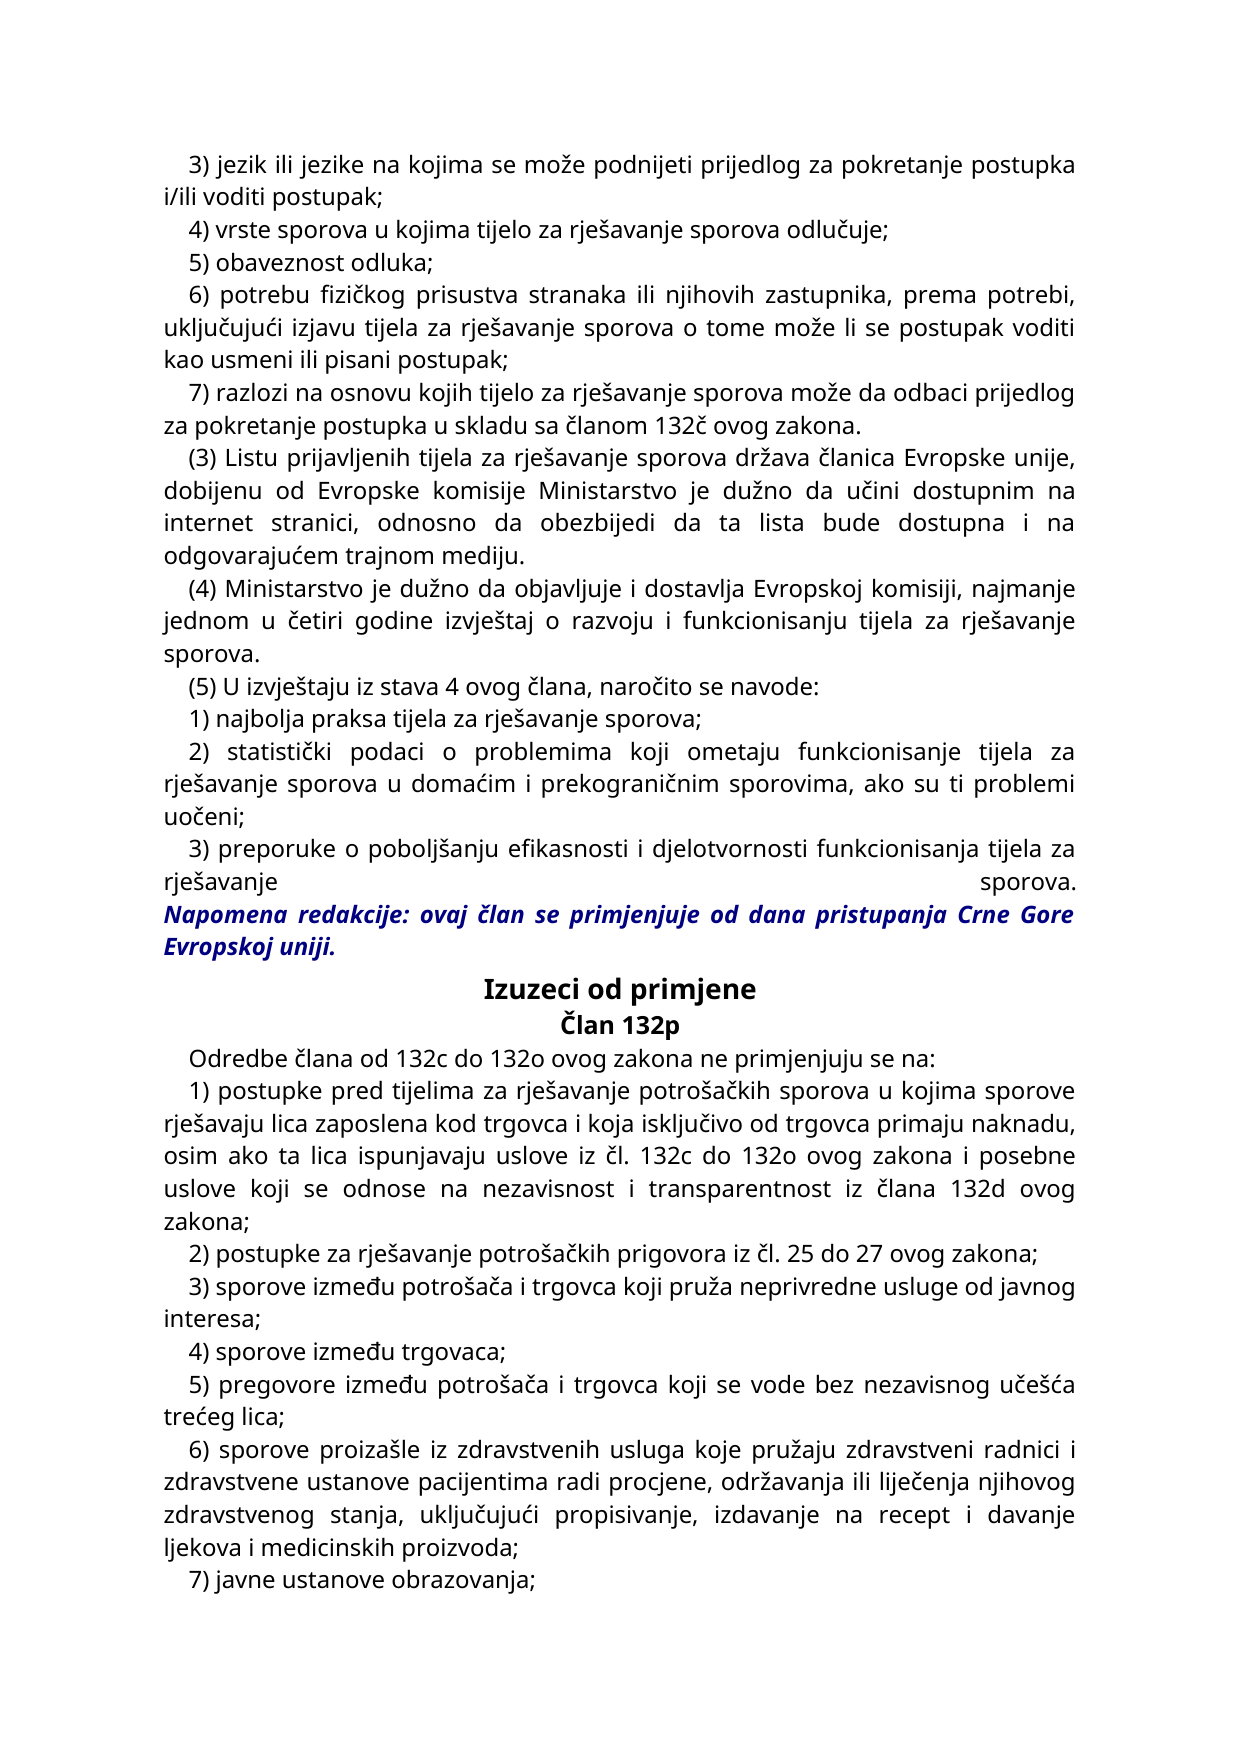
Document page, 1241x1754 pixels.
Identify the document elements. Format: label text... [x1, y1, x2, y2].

text Član 132p [148, 1007, 1093, 1041]
text 5) pregovore između potrošača i trgovca koji se vode bez nezavisnog učešća trećeg lica; [163, 1367, 1077, 1433]
text 5) obaveznost odluka; [163, 245, 1077, 278]
text 4) vrste sporova u kojima tijelo za rješavanje sporova odlučuje; [163, 213, 1077, 245]
text Izuzeci od primjene [148, 969, 1093, 1007]
text 7) javne ustanove obrazovanja; [163, 1563, 1077, 1596]
text (3) Listu prijavljenih tijela za rješavanje sporova država članica Evropske unije, dobijenu od Evropske komisije Ministarstvo je dužno da učini dostupnim na internet stranici, odnosno da obezbijedi da ta lista bude dostupna i na odgovarajućem trajnom mediju. [163, 441, 1077, 571]
text (5) U izvještaju iz stava 4 ovog člana, naročito se navode: [163, 669, 1077, 702]
text 6) sporove proizašle iz zdravstvenih usluga koje pružaju zdravstveni radnici i zdravstvene ustanove pacijentima radi procjene, održavanja ili liječenja njihovog zdravstvenog stanja, uključujući propisivanje, izdavanje na recept i davanje ljekova i medicinskih proizvoda; [163, 1433, 1077, 1563]
text 4) sporove između trgovaca; [163, 1335, 1077, 1367]
text 1) postupke pred tijelima za rješavanje potrošačkih sporova u kojima sporove rješavaju lica zaposlena kod trgovca i koja isključivo od trgovca primaju naknadu, osim ako ta lica ispunjavaju uslove iz čl. 132c do 132o ovog zakona i posebne uslove koji se odnose na nezavisnost i transparentnost iz člana 132d ovog zakona; [163, 1074, 1077, 1237]
text 2) postupke za rješavanje potrošačkih prigovora iz čl. 25 do 27 ovog zakona; [163, 1237, 1077, 1269]
text 3) preporuke o poboljšanju efikasnosti i djelotvornosti funkcionisanja tijela za rješavanje sporova. Napomena redakcije: ovaj član se primjenjuje od dana pristupanja Crne Gore Evropskoj uniji. [163, 832, 1077, 963]
text 3) sporove između potrošača i trgovca koji pruža neprivredne usluge od javnog interesa; [163, 1269, 1077, 1335]
text (4) Ministarstvo je dužno da objavljuje i dostavlja Evropskoj komisiji, najmanje jednom u četiri godine izvještaj o razvoju i funkcionisanju tijela za rješavanje sporova. [163, 571, 1077, 669]
text 3) jezik ili jezike na kojima se može podnijeti prijedlog za pokretanje postupka i/ili voditi postupak; [163, 148, 1077, 213]
text 6) potrebu fizičkog prisustva stranaka ili njihovih zastupnika, prema potrebi, uključujući izjavu tijela za rješavanje sporova o tome može li se postupak voditi kao usmeni ili pisani postupak; [163, 278, 1077, 376]
text Odredbe člana od 132c do 132o ovog zakona ne primjenjuju se na: [163, 1041, 1077, 1074]
text 2) statistički podaci o problemima koji ometaju funkcionisanje tijela za rješavanje sporova u domaćim i prekograničnim sporovima, ako su ti problemi uočeni; [163, 734, 1077, 832]
text 1) najbolja praksa tijela za rješavanje sporova; [163, 702, 1077, 734]
text 7) razlozi na osnovu kojih tijelo za rješavanje sporova može da odbaci prijedlog za pokretanje postupka u skladu sa članom 132č ovog zakona. [163, 376, 1077, 441]
